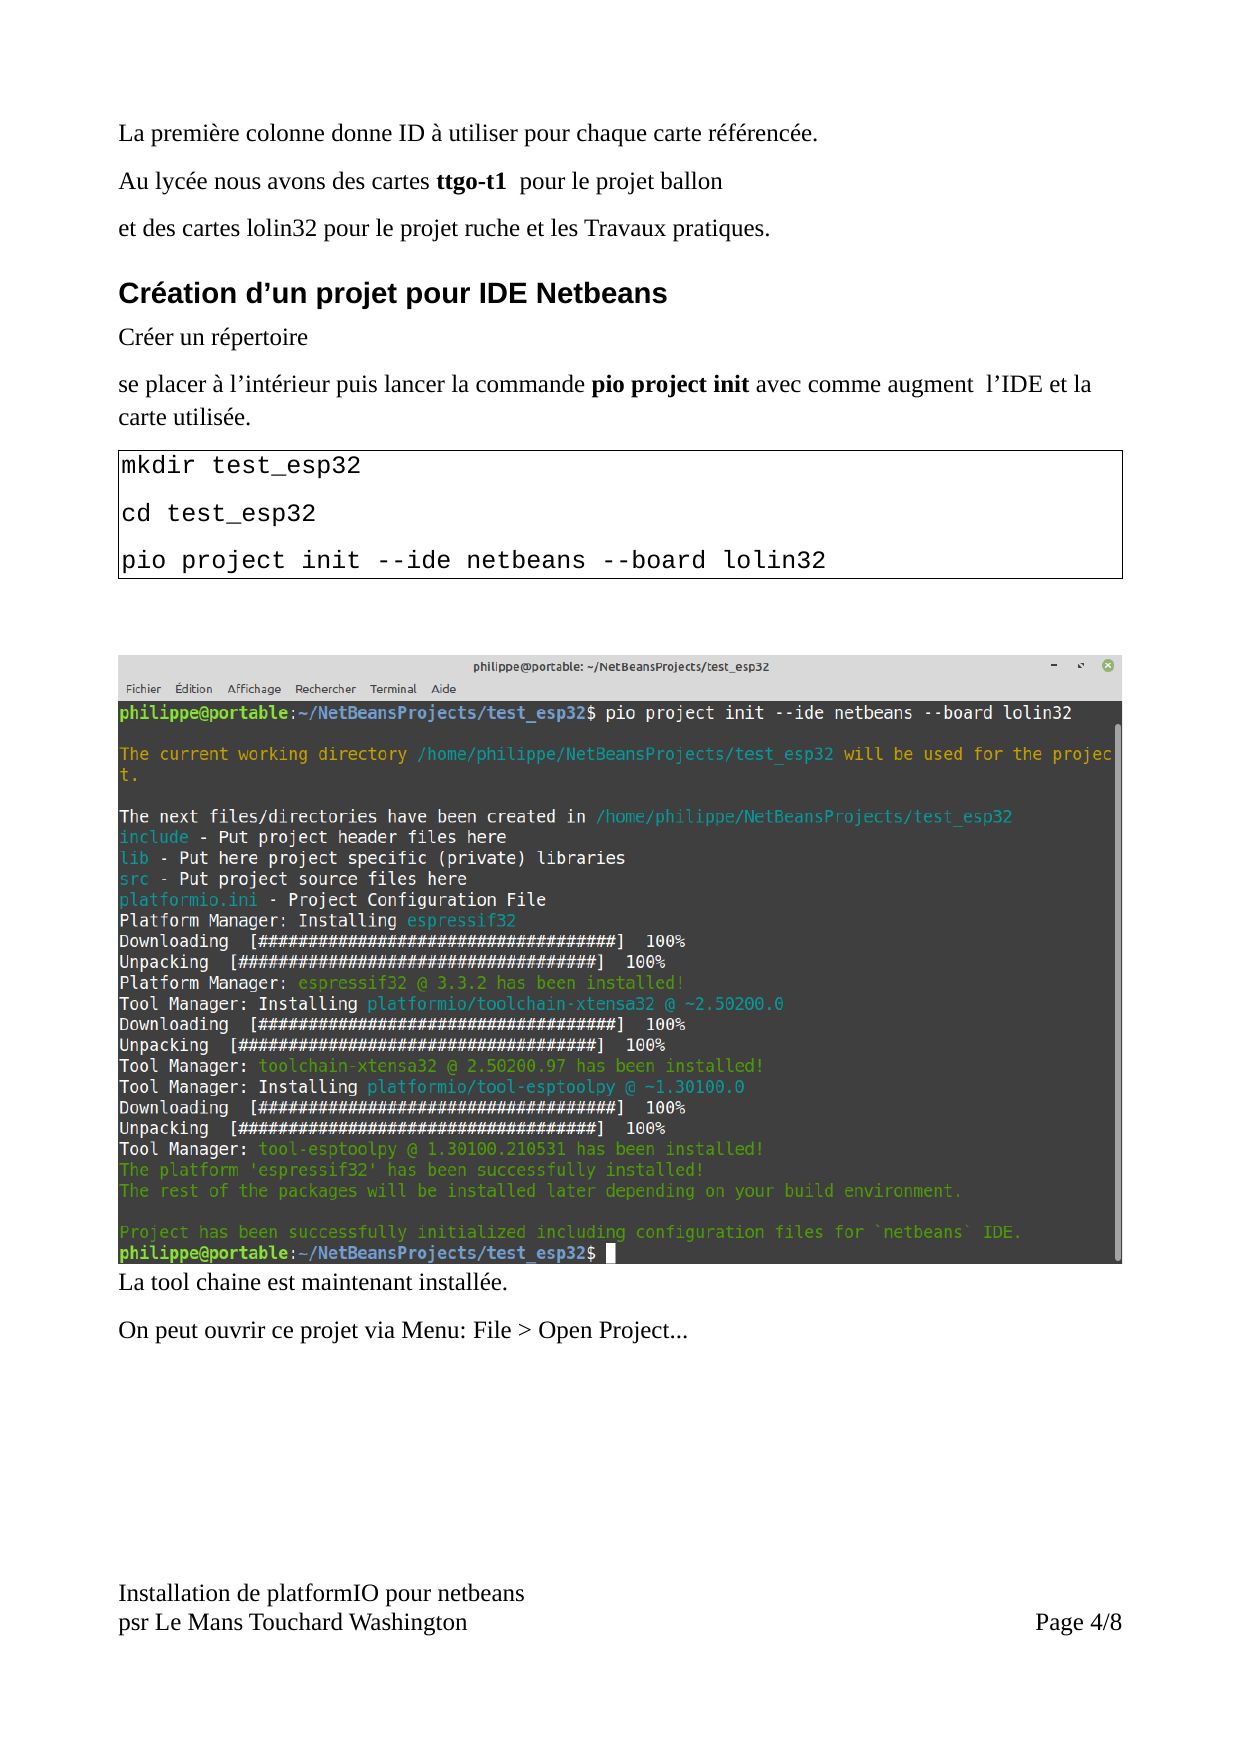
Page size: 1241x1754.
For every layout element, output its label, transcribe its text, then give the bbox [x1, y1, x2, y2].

text Créer un répertoire [118, 322, 1122, 351]
text pio project init --ide netbeans --board lolin32 [119, 544, 1122, 578]
text Au lycée nous avons des cartes ttgo-t1 pour le projet ballon [118, 166, 1122, 194]
text cd test_esp32 [119, 497, 1122, 528]
text La tool chaine est maintenant installée. [118, 1264, 1122, 1296]
text se placer à l’intérieur puis lancer la commande pio project init avec comme augment l’IDE et la carte utilisée. [118, 369, 1122, 431]
text On peut ouvrir ce projet via Menu: File > Open Project... [118, 1315, 1122, 1344]
text La première colonne donne ID à utiliser pour chaque carte référencée. [118, 118, 1122, 147]
subtitle Création d’un projet pour IDE Netbeans [118, 276, 1122, 309]
picture [118, 655, 1123, 1264]
text mkdir test_esp32 [119, 451, 1122, 481]
text et des cartes lolin32 pour le projet ruche et les Travaux pratiques. [118, 213, 1122, 242]
